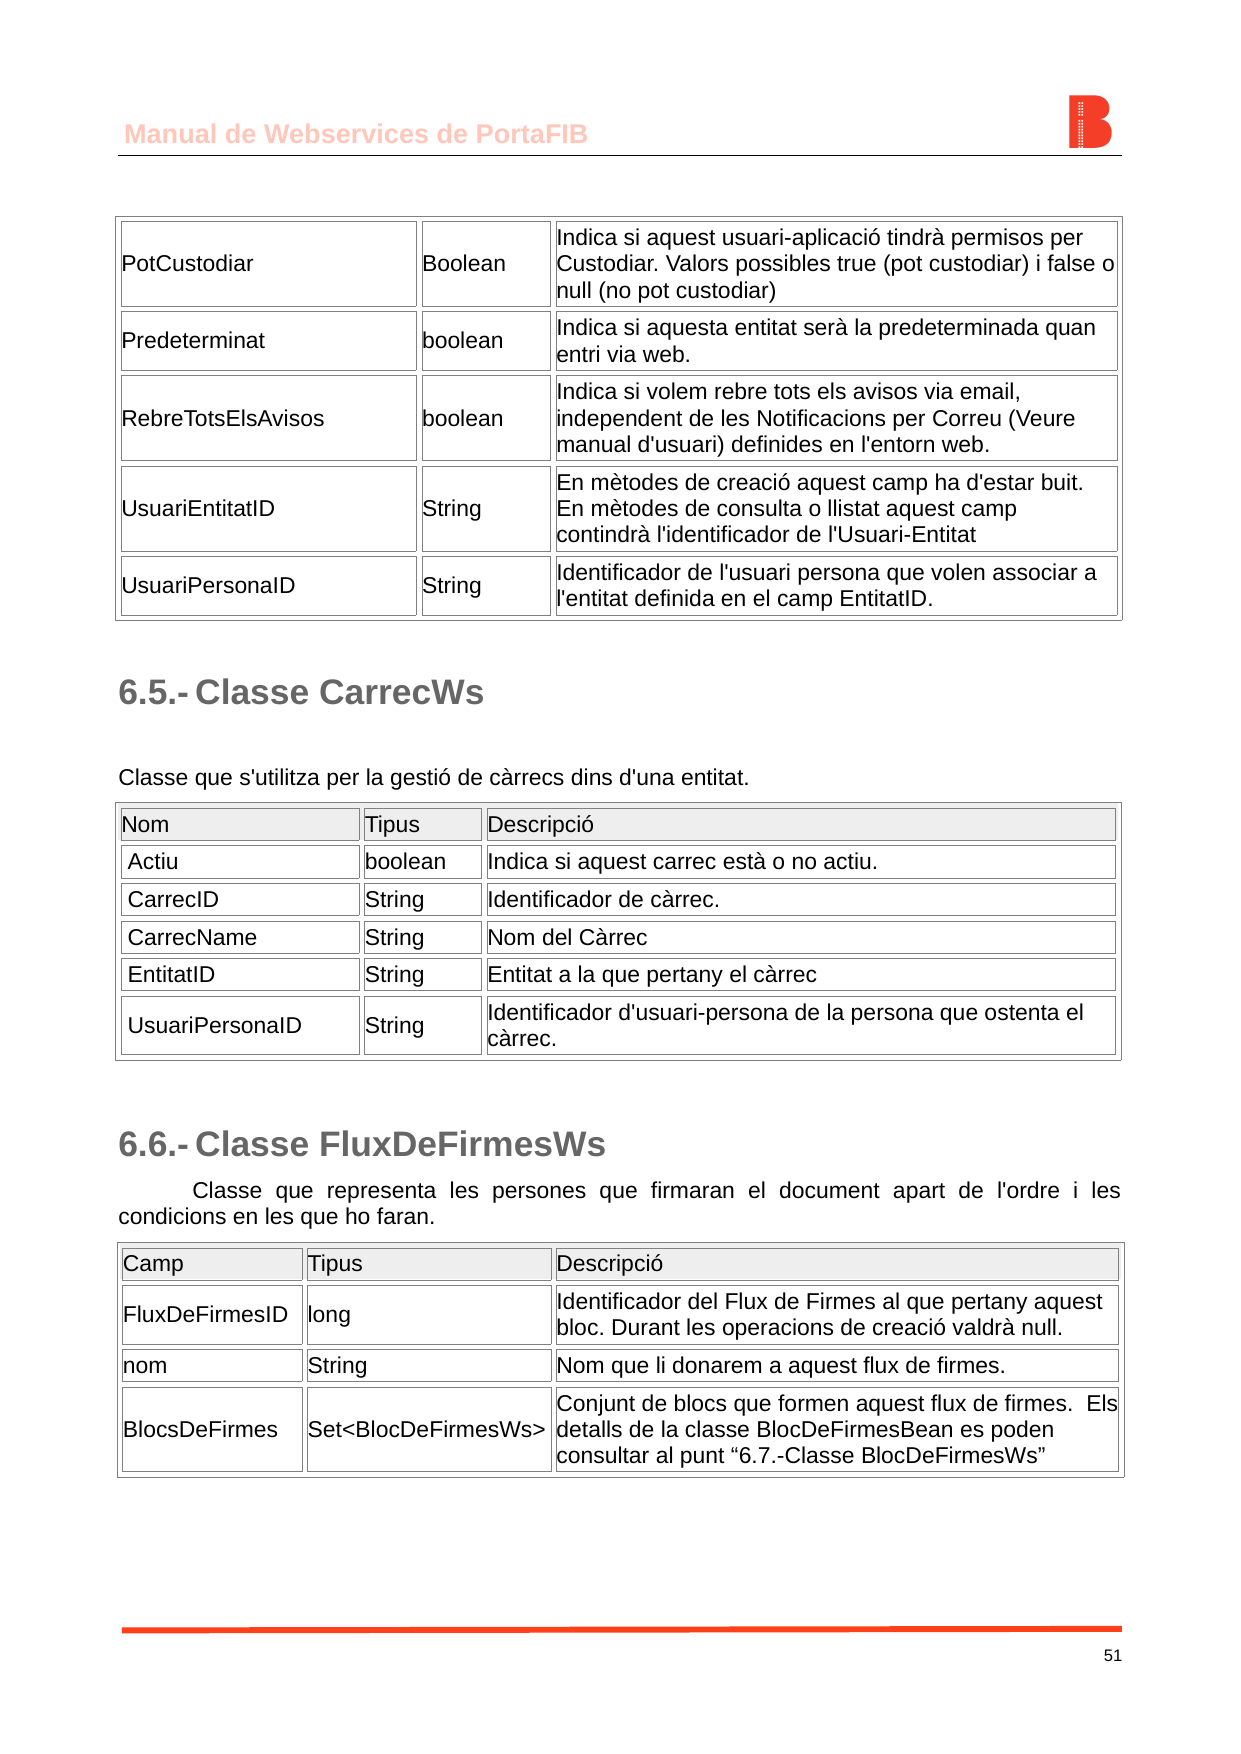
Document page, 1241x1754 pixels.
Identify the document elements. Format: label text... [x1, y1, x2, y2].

table_cell String [419, 460, 553, 551]
table_header Descripció [553, 1243, 1121, 1279]
table_cell CarrecID [118, 878, 362, 915]
table_cell Predeterminat [118, 306, 419, 370]
table_cell Nom que li donarem a aquest flux de firmes. [553, 1344, 1121, 1381]
table_cell Set<BlocDeFirmesWs> [305, 1381, 553, 1471]
table_cell Identificador d'usuari-persona de la persona que ostenta el càrrec. [484, 990, 1118, 1054]
table_cell En mètodes de creació aquest camp ha d'estar buit. En mètodes de consulta o llistat aquest camp contindrà l'identificador de l'Usuari-Entitat [553, 460, 1119, 551]
table_cell nom [120, 1344, 304, 1381]
subtitle Classe FluxDeFirmesWs [118, 1123, 1122, 1164]
table_cell String [305, 1344, 553, 1381]
table_header Descripció [484, 803, 1118, 840]
table_header Camp [120, 1243, 304, 1279]
table_cell RebreTotsElsAvisos [118, 370, 419, 460]
subtitle Classe CarrecWs [118, 671, 1122, 712]
table_cell long [305, 1280, 553, 1343]
table_cell Indica si volem rebre tots els avisos via email, independent de les Notificacions per Correu (Veure manual d'usuari) definides en l'entorn web. [553, 370, 1119, 460]
table_cell Nom del Càrrec [484, 915, 1118, 953]
table_cell Entitat a la que pertany el càrrec [484, 953, 1118, 990]
table_cell boolean [419, 306, 553, 370]
table_cell Boolean [419, 217, 553, 306]
table_cell Indica si aquest carrec està o no actiu. [484, 840, 1118, 877]
table_cell String [362, 915, 484, 953]
table_cell Identificador de càrrec. [484, 878, 1118, 915]
table_cell PotCustodiar [118, 217, 419, 306]
table_header Tipus [305, 1243, 553, 1279]
table_cell Conjunt de blocs que formen aquest flux de firmes. Els detalls de la classe BlocDeFirmesBean es poden consultar al punt “6.7.-Classe BlocDeFirmesWs” [553, 1381, 1121, 1471]
table_cell Identificador del Flux de Firmes al que pertany aquest bloc. Durant les operacions de creació valdrà null. [553, 1280, 1121, 1343]
table_cell String [362, 878, 484, 915]
table_cell String [362, 990, 484, 1054]
text Classe que representa les persones que firmaran el document apart de l'ordre i les condicions en les que ho faran. [118, 1177, 1122, 1229]
text Classe que s'utilitza per la gestió de càrrecs dins d'una entitat. [118, 763, 1122, 790]
table_cell Identificador de l'usuari persona que volen associar a l'entitat definida en el camp EntitatID. [553, 551, 1119, 614]
table_header Tipus [362, 803, 484, 840]
table_cell Indica si aquesta entitat serà la predeterminada quan entri via web. [553, 306, 1119, 370]
table_cell String [419, 551, 553, 614]
table_cell Actiu [118, 840, 362, 877]
table_cell boolean [362, 840, 484, 877]
table_cell UsuariPersonaID [118, 990, 362, 1054]
table_cell boolean [419, 370, 553, 460]
table_cell UsuariEntitatID [118, 460, 419, 551]
table_cell UsuariPersonaID [118, 551, 419, 614]
table_cell String [362, 953, 484, 990]
table_cell BlocsDeFirmes [120, 1381, 304, 1471]
table_cell CarrecName [118, 915, 362, 953]
table_cell Indica si aquest usuari-aplicació tindrà permisos per Custodiar. Valors possibles true (pot custodiar) i false o null (no pot custodiar) [553, 217, 1119, 306]
table_cell EntitatID [118, 953, 362, 990]
table_header Nom [118, 803, 362, 840]
table_cell FluxDeFirmesID [120, 1280, 304, 1343]
picture [1063, 94, 1117, 150]
